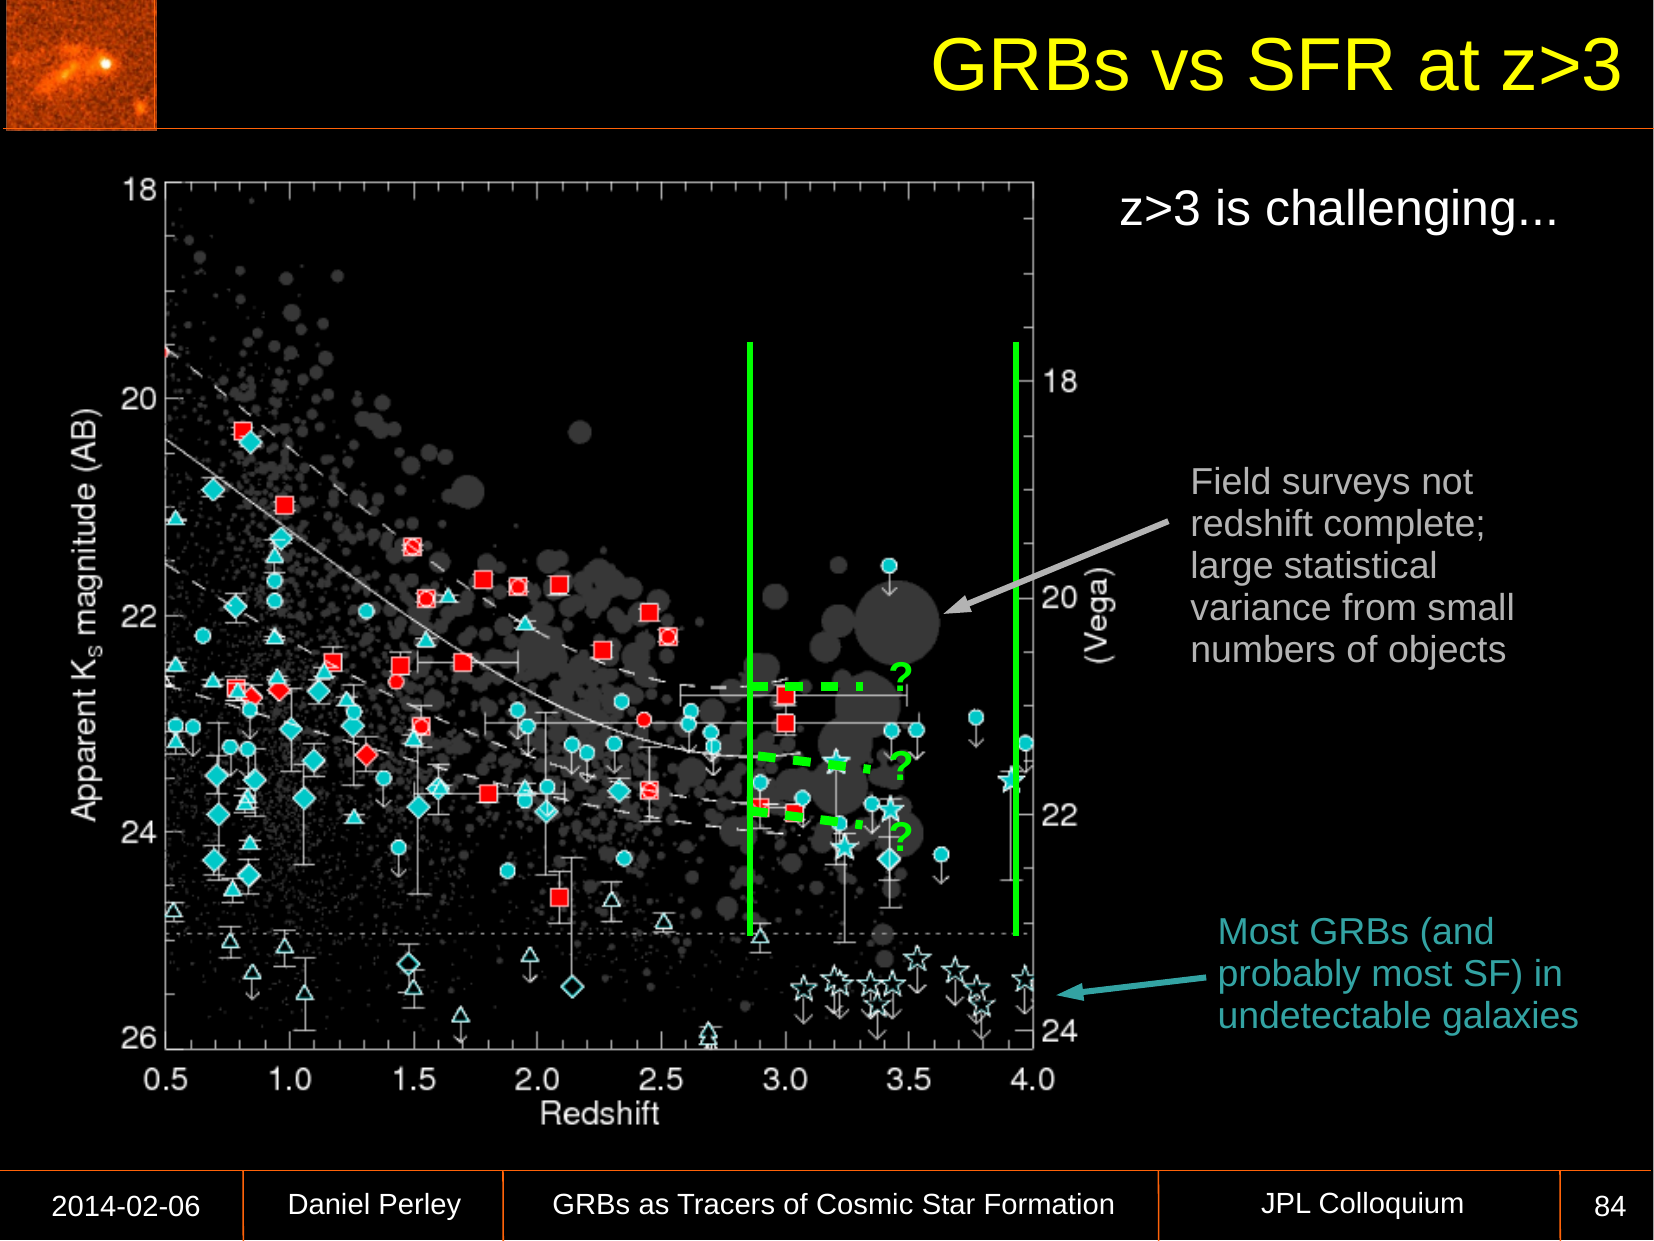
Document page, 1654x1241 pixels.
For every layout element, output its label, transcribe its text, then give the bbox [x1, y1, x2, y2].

picture [7, 0, 154, 128]
text_box ? [870, 731, 946, 800]
text_box Most GRBs (and probably most SF) in undetectable galaxies [1200, 900, 1651, 1047]
text_box Field surveys not redshift complete; large statistical variance from small numbers of objects [1172, 450, 1586, 682]
title GRBs vs SFR at z>3 [187, 21, 1624, 108]
text_box ? [870, 802, 946, 871]
picture [49, 168, 1126, 1137]
text_box z>3 is challenging... [1101, 169, 1589, 247]
text_box ? [870, 643, 946, 711]
